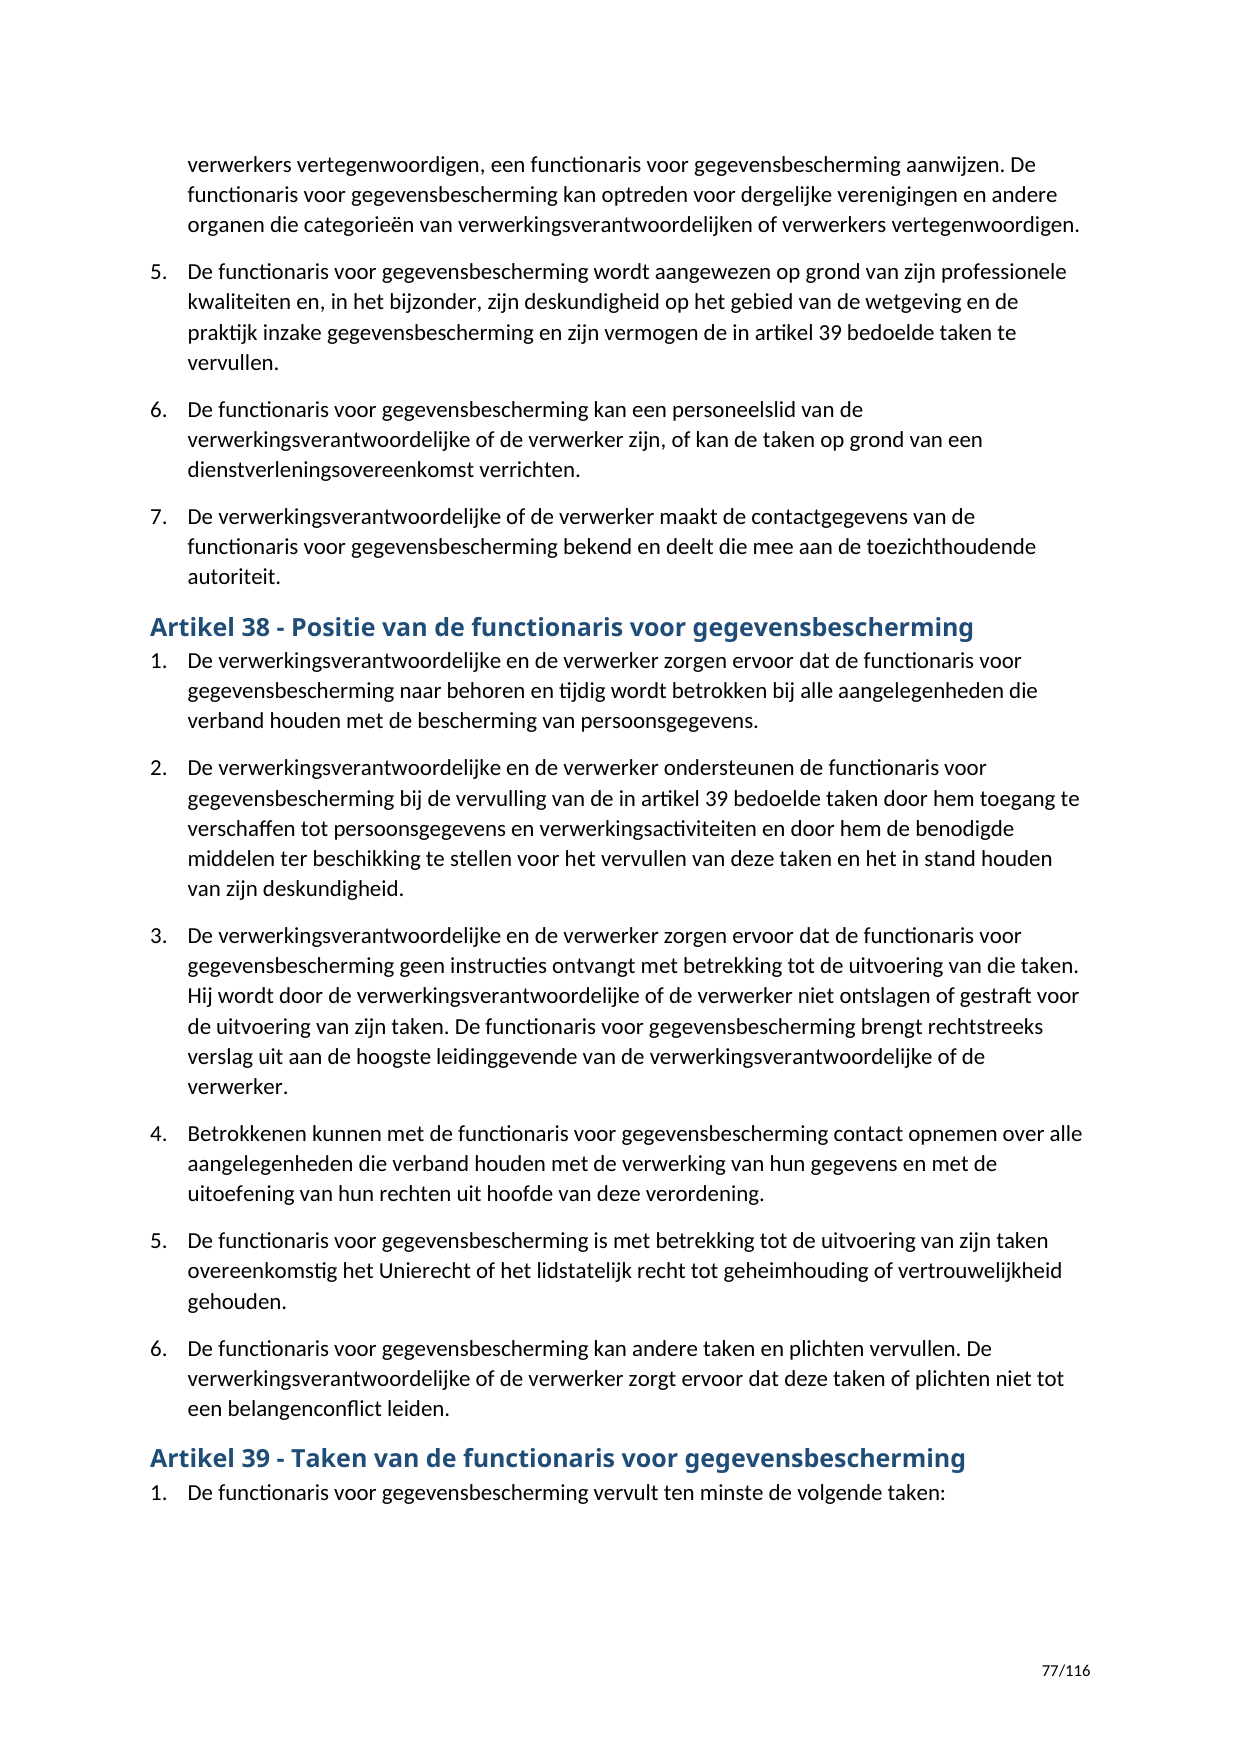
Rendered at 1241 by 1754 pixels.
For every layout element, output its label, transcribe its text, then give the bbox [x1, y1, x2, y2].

list De functionaris voor gegevensbescherming wordt aangewezen op grond van zijn professionele kwaliteiten en, in het bijzonder, zijn deskundigheid op het gebied van de wetgeving en de praktijk inzake gegevensbescherming en zijn vermogen de in artikel 39 bedoelde taken te vervullen. [150, 257, 1090, 376]
subtitle Artikel 39 - Taken van de functionaris voor gegevensbescherming [150, 1441, 1090, 1475]
list De functionaris voor gegevensbescherming kan andere taken en plichten vervullen. De verwerkingsverantwoordelijke of de verwerker zorgt ervoor dat deze taken of plichten niet tot een belangenconflict leiden. [150, 1334, 1090, 1422]
list De verwerkingsverantwoordelijke en de verwerker zorgen ervoor dat de functionaris voor gegevensbescherming geen instructies ontvangt met betrekking tot de uitvoering van die taken. Hij wordt door de verwerkingsverantwoordelijke of de verwerker niet ontslagen of gestraft voor de uitvoering van zijn taken. De functionaris voor gegevensbescherming brengt rechtstreeks verslag uit aan de hoogste leidinggevende van de verwerkingsverantwoordelijke of de verwerker. [150, 921, 1090, 1100]
list De verwerkingsverantwoordelijke en de verwerker ondersteunen de functionaris voor gegevensbescherming bij de vervulling van de in artikel 39 bedoelde taken door hem toegang te verschaffen tot persoonsgegevens en verwerkingsactiviteiten en door hem de benodigde middelen ter beschikking te stellen voor het vervullen van deze taken en het in stand houden van zijn deskundigheid. [150, 753, 1090, 902]
list De functionaris voor gegevensbescherming vervult ten minste de volgende taken: [150, 1478, 1090, 1506]
list De verwerkingsverantwoordelijke en de verwerker zorgen ervoor dat de functionaris voor gegevensbescherming naar behoren en tijdig wordt betrokken bij alle aangelegenheden die verband houden met de bescherming van persoonsgegevens. [150, 646, 1090, 734]
list De functionaris voor gegevensbescherming kan een personeelslid van de verwerkingsverantwoordelijke of de verwerker zijn, of kan de taken op grond van een dienstverleningsovereenkomst verrichten. [150, 395, 1090, 483]
list De functionaris voor gegevensbescherming is met betrekking tot de uitvoering van zijn taken overeenkomstig het Unierecht of het lidstatelijk recht tot geheimhouding of vertrouwelijkheid gehouden. [150, 1226, 1090, 1315]
list Betrokkenen kunnen met de functionaris voor gegevensbescherming contact opnemen over alle aangelegenheden die verband houden met de verwerking van hun gegevens en met de uitoefening van hun rechten uit hoofde van deze verordening. [150, 1119, 1090, 1207]
list verwerkers vertegenwoordigen, een functionaris voor gegevensbescherming aanwijzen. De functionaris voor gegevensbescherming kan optreden voor dergelijke verenigingen en andere organen die categorieën van verwerkingsverantwoordelijken of verwerkers vertegenwoordigen. [150, 150, 1090, 238]
subtitle Artikel 38 - Positie van de functionaris voor gegevensbescherming [150, 609, 1090, 643]
list De verwerkingsverantwoordelijke of de verwerker maakt de contactgegevens van de functionaris voor gegevensbescherming bekend en deelt die mee aan de toezichthoudende autoriteit. [150, 502, 1090, 591]
